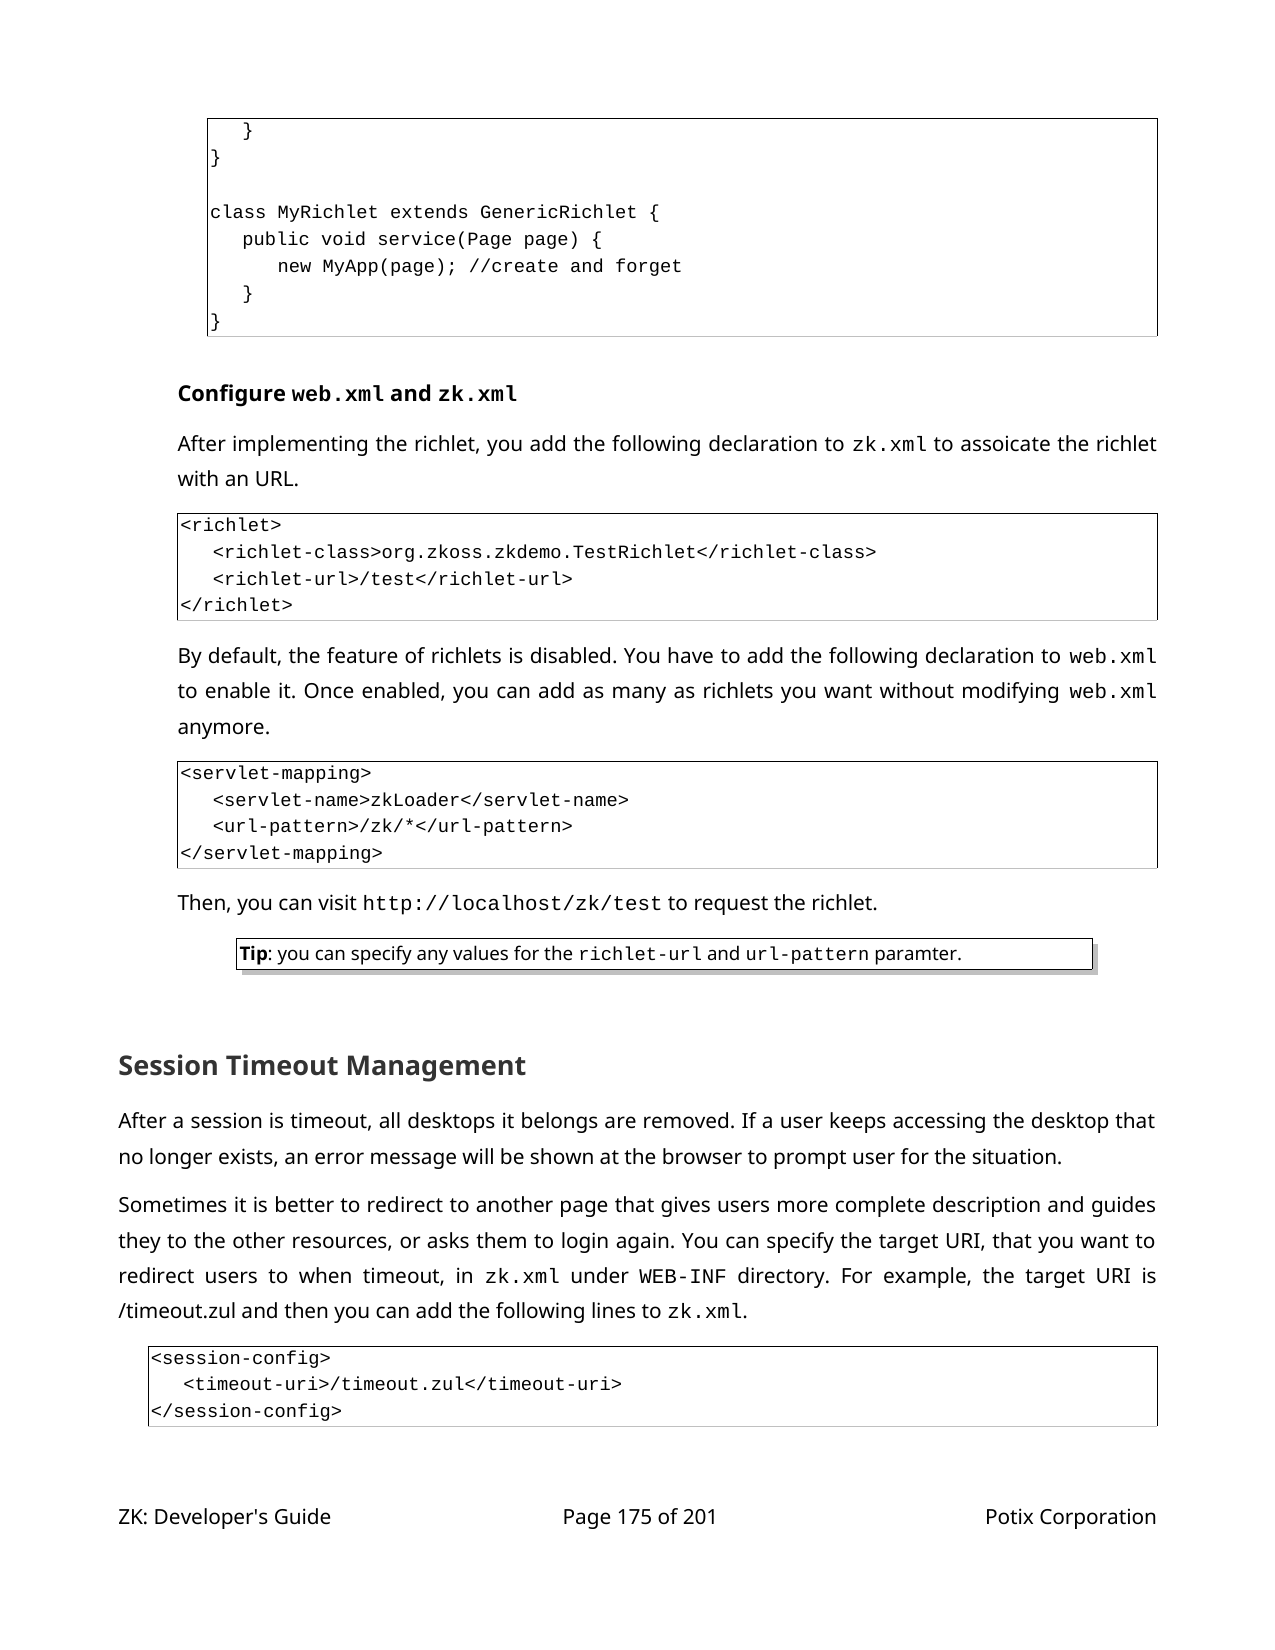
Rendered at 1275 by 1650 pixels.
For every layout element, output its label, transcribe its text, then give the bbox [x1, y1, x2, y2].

text } [208, 145, 1157, 169]
text public void service(Page page) { [208, 227, 1157, 251]
text } [208, 119, 1157, 142]
text Then, you can visit http://localhost/zk/test to request the richlet. [177, 888, 1157, 917]
text class MyRichlet extends GenericRichlet { [208, 200, 1157, 224]
text Sometimes it is better to redirect to another page that gives users more complete description and guides they to the other resources, or asks them to login again. You can specify the target URI, that you want to redirect users to when timeout, in zk.xml under WEB-INF directory. For example, the target URI is /timeout.zul and then you can add the following lines to zk.xml. [118, 1191, 1157, 1325]
text <servlet-mapping> <servlet-name>zkLoader</servlet-name> <url-pattern>/zk/*</url-pattern> </servlet-mapping> [178, 762, 1157, 868]
text new MyApp(page); //create and forget [208, 254, 1157, 278]
text <richlet> <richlet-class>org.zkoss.zkdemo.TestRichlet</richlet-class> <richlet-url>/test</richlet-url> </richlet> [178, 514, 1157, 620]
text By default, the feature of richlets is disabled. You have to add the following declaration to web.xml to enable it. Once enabled, you can add as many as richlets you want without modifying web.xml anymore. [177, 641, 1157, 740]
text After a session is timeout, all desktops it belongs are removed. If a user keeps accessing the desktop that no longer exists, an error message will be shown at the browser to prompt user for the situation. [118, 1107, 1157, 1170]
subtitle Session Timeout Management [118, 1046, 1157, 1083]
text Tip: you can specify any values for the richlet-url and url-pattern paramter. [237, 939, 1092, 969]
subtitle Configure web.xml and zk.xml [177, 378, 1157, 408]
text <session-config> <timeout-uri>/timeout.zul</timeout-uri> </session-config> [149, 1347, 1157, 1426]
text } [208, 308, 1157, 336]
text After implementing the richlet, you add the following declaration to zk.xml to assoicate the richlet with an URL. [177, 429, 1157, 493]
text } [208, 281, 1157, 306]
